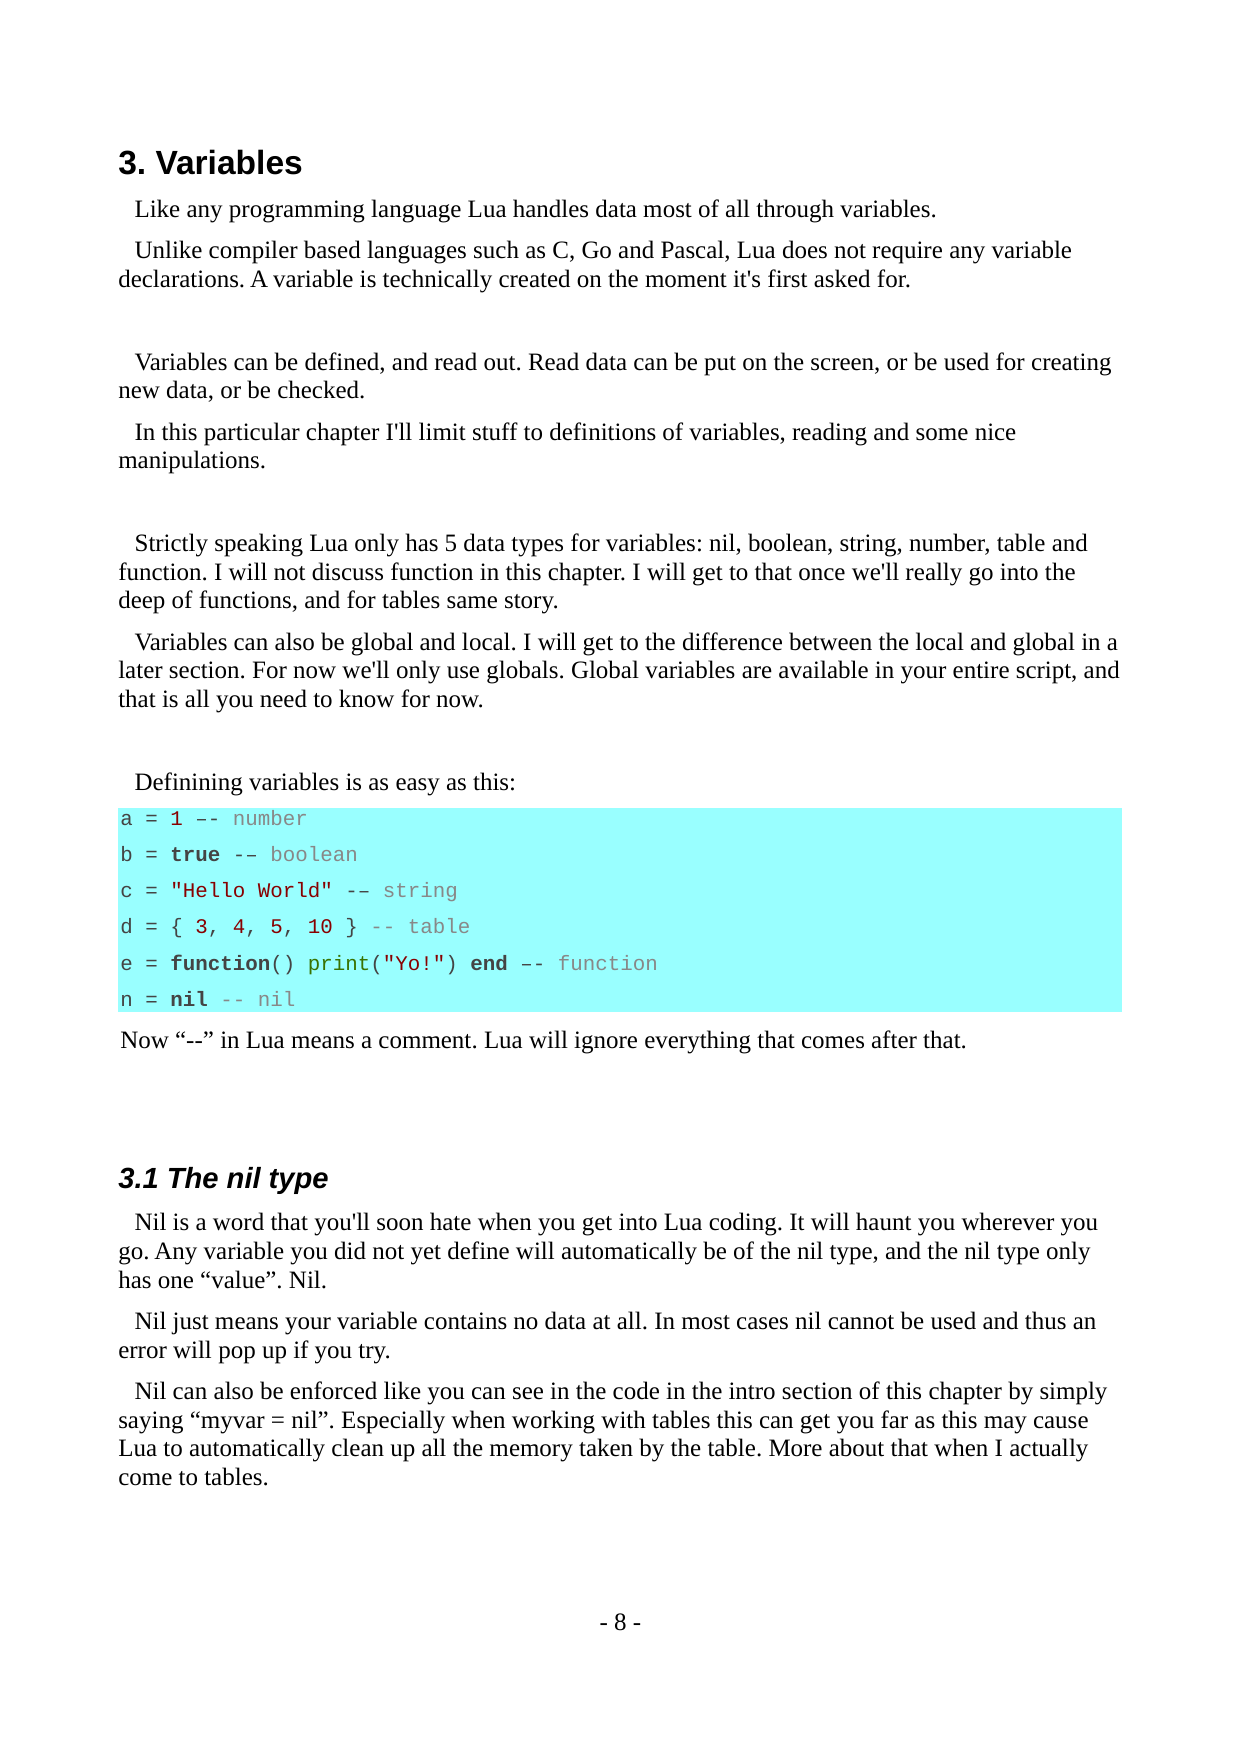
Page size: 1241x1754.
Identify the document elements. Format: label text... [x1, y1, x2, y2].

text Definining variables is as easy as this: [118, 767, 1122, 796]
text a = 1 –- number [118, 808, 1122, 832]
text Variables can also be global and local. I will get to the difference between the local and global in a later section. For now we'll only use globals. Global variables are available in your entire script, and that is all you need to know for now. [118, 627, 1122, 713]
text Strictly speaking Lua only has 5 data types for variables: nil, boolean, string, number, table and function. I will not discuss function in this chapter. I will get to that once we'll really go into the deep of functions, and for tables same story. [118, 528, 1122, 614]
text b = true -– boolean [118, 844, 1122, 868]
text Now “--” in Lua means a comment. Lua will ignore everything that comes after that. [118, 1025, 1122, 1082]
text Like any programming language Lua handles data most of all through variables. [118, 194, 1122, 223]
subtitle 3.1 The nil type [118, 1161, 1122, 1195]
text Nil can also be enforced like you can see in the code in the intro section of this chapter by simply saying “myvar = nil”. Especially when working with tables this can get you far as this may cause Lua to automatically clean up all the memory taken by the table. More about that when I actually come to tables. [118, 1376, 1122, 1491]
text Variables can be defined, and read out. Read data can be put on the screen, or be used for creating new data, or be checked. [118, 347, 1122, 404]
text d = { 3, 4, 5, 10 } -- table [118, 916, 1122, 940]
text e = function() print("Yo!") end –- function [118, 953, 1122, 976]
text In this particular chapter I'll limit stuff to definitions of variables, reading and some nice manipulations. [118, 417, 1122, 474]
text Nil just means your variable contains no data at all. In most cases nil cannot be used and thus an error will pop up if you try. [118, 1306, 1122, 1363]
subtitle 3. Variables [118, 143, 1122, 182]
text n = nil -- nil [118, 989, 1122, 1012]
text c = "Hello World" -– string [118, 880, 1122, 904]
text Nil is a word that you'll soon hate when you get into Lua coding. It will haunt you wherever you go. Any variable you did not yet define will automatically be of the nil type, and the nil type only has one “value”. Nil. [118, 1207, 1122, 1293]
text Unlike compiler based languages such as C, Go and Pascal, Lua does not require any variable declarations. A variable is technically created on the moment it's first asked for. [118, 236, 1122, 293]
